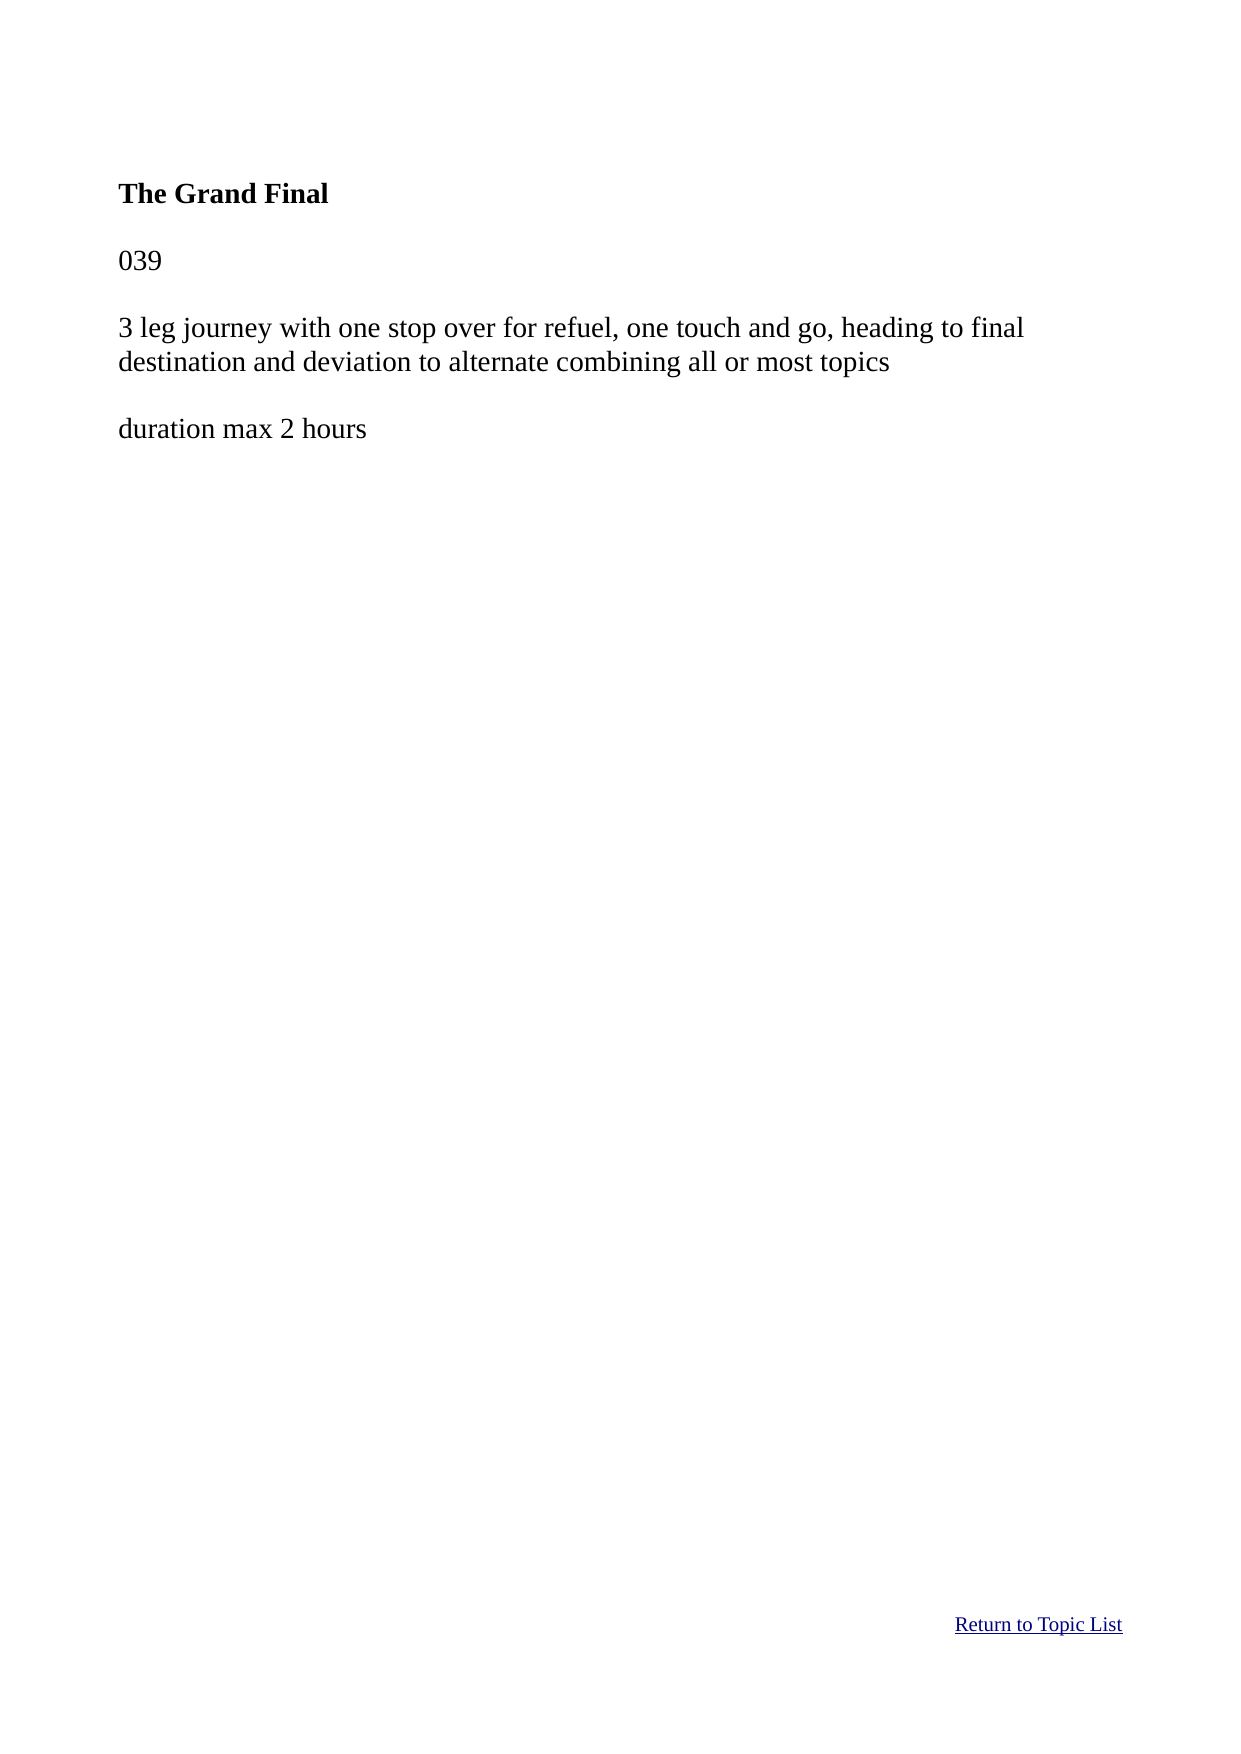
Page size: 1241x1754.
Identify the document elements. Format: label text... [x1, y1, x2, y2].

text The Grand Final [118, 176, 1122, 210]
text 3 leg journey with one stop over for refuel, one touch and go, heading to final destination and deviation to alternate combining all or most topics [118, 311, 1122, 378]
text duration max 2 hours [118, 411, 1122, 445]
text 039 [118, 243, 1122, 277]
